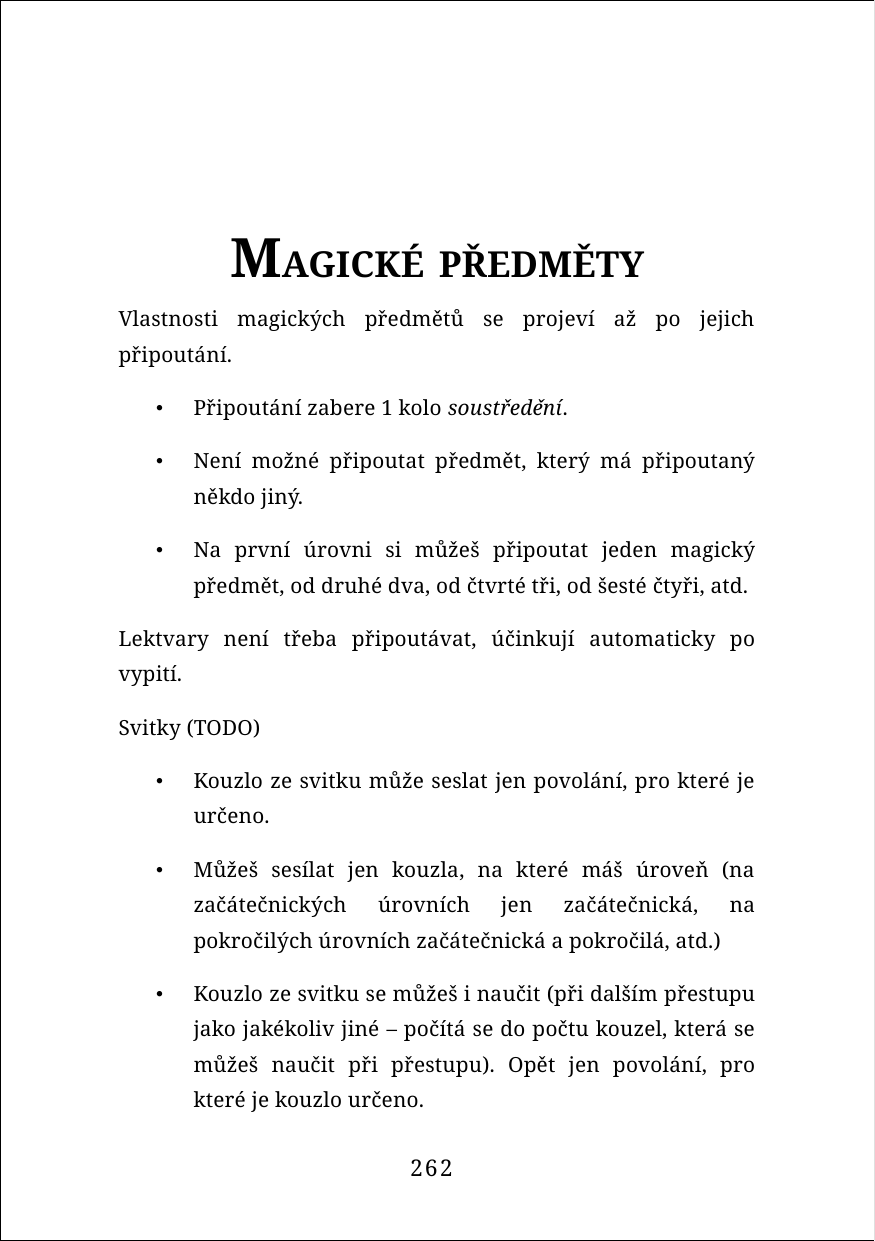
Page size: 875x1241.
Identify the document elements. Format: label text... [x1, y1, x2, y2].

list Není možné připoutat předmět, který má připoutaný někdo jiný. [156, 447, 756, 511]
list Kouzlo ze svitku může seslat jen povolání, pro které je určeno. [156, 766, 756, 830]
text Lektvary není třeba připoutávat, účinkují automaticky po vypití. [118, 624, 756, 688]
subtitle Magické předměty [118, 219, 756, 293]
list Na první úrovni si můžeš připoutat jeden magický předmět, od druhé dva, od čtvrté tři, od šesté čtyři, atd. [156, 535, 756, 599]
list Kouzlo ze svitku se můžeš i naučit (při dalším přestupu jako jakékoliv jiné – počítá se do počtu kouzel, která se můžeš naučit při přestupu). Opět jen povolání, pro které je kouzlo určeno. [156, 979, 756, 1114]
text Vlastnosti magických předmětů se projeví až po jejich připoutání. [118, 304, 756, 368]
text Svitky (TODO) [118, 713, 756, 741]
list Připoutání zabere 1 kolo soustředění. [156, 393, 756, 422]
list Můžeš sesílat jen kouzla, na které máš úroveň (na začátečnických úrovních jen začátečnická, na pokročilých úrovních začátečnická a pokročilá, atd.) [156, 855, 756, 954]
